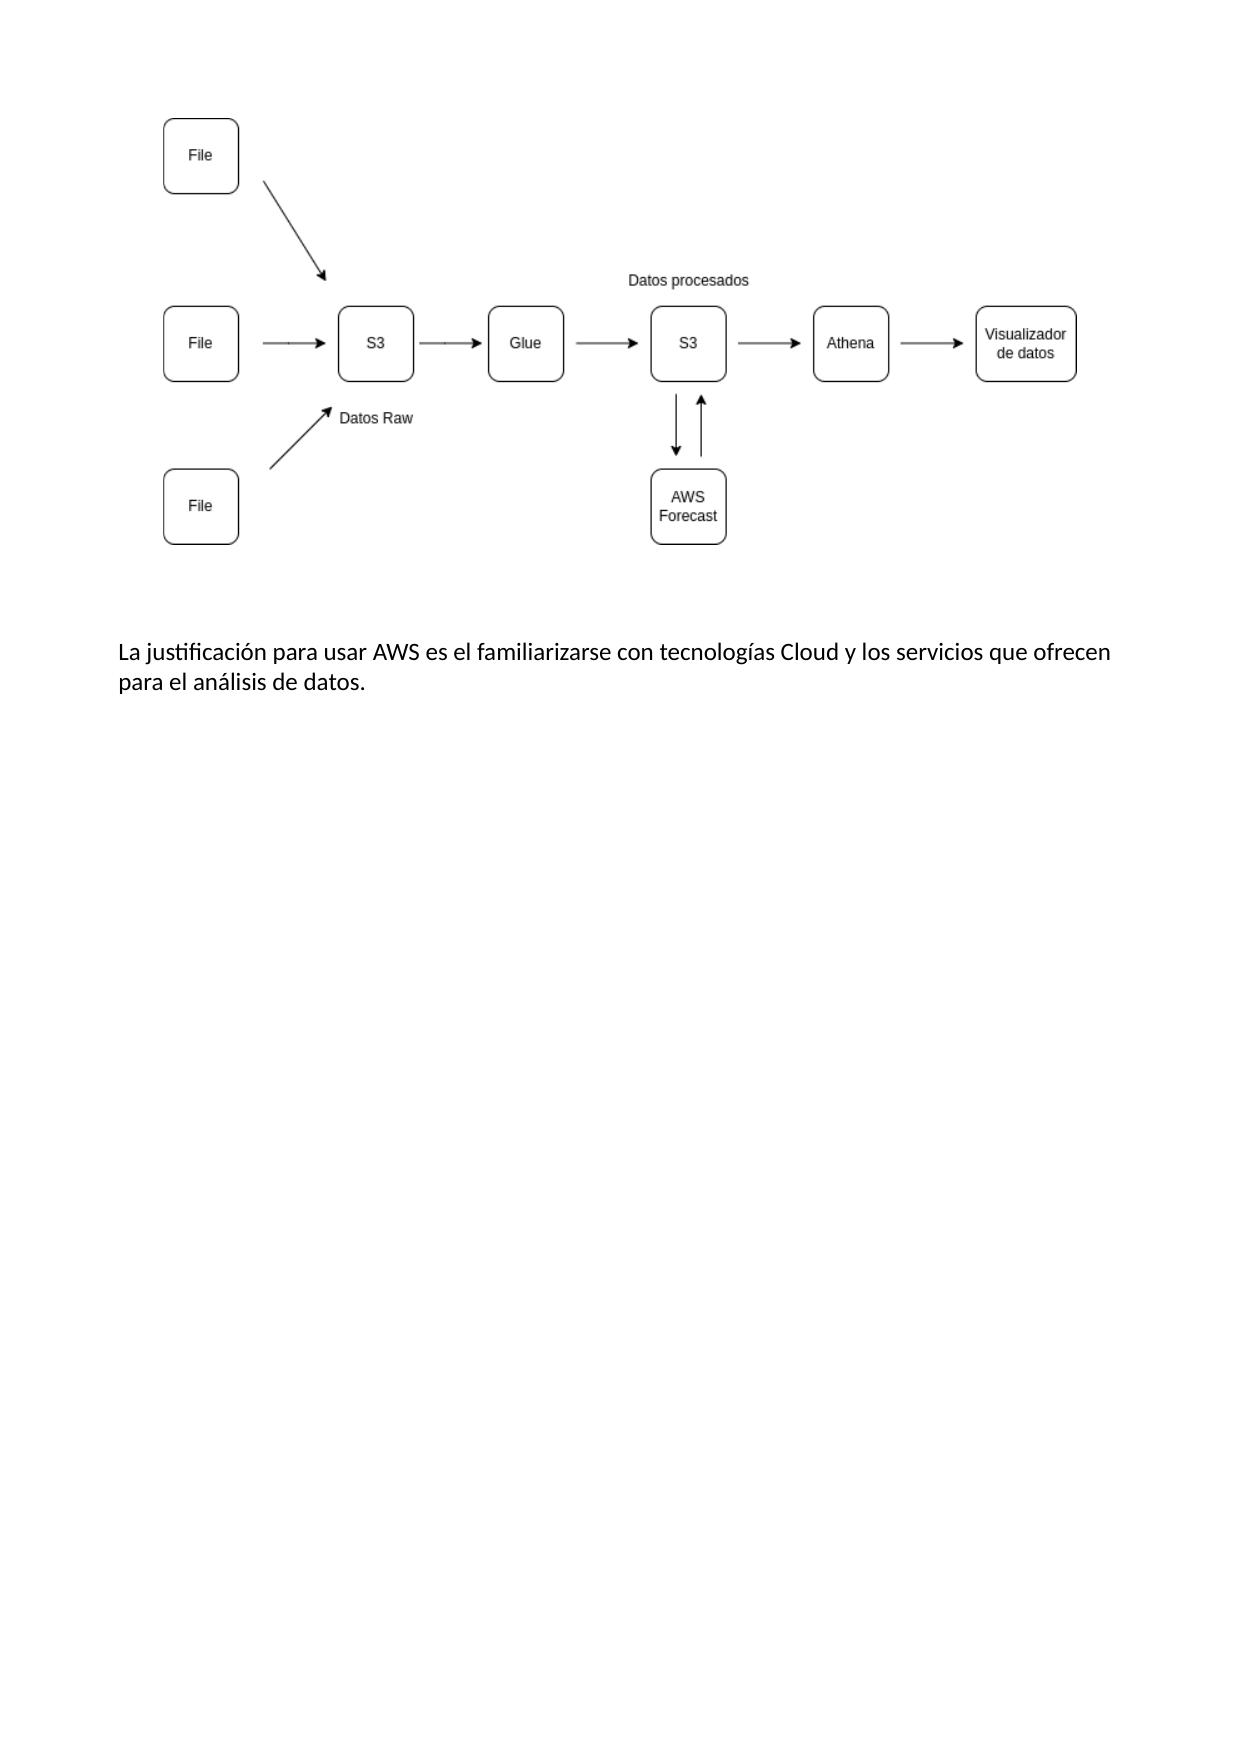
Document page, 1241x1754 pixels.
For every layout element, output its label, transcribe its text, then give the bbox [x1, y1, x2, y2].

picture [163, 118, 1077, 545]
text La justificación para usar AWS es el familiarizarse con tecnologías Cloud y los servicios que ofrecen para el análisis de datos. [118, 636, 1122, 697]
